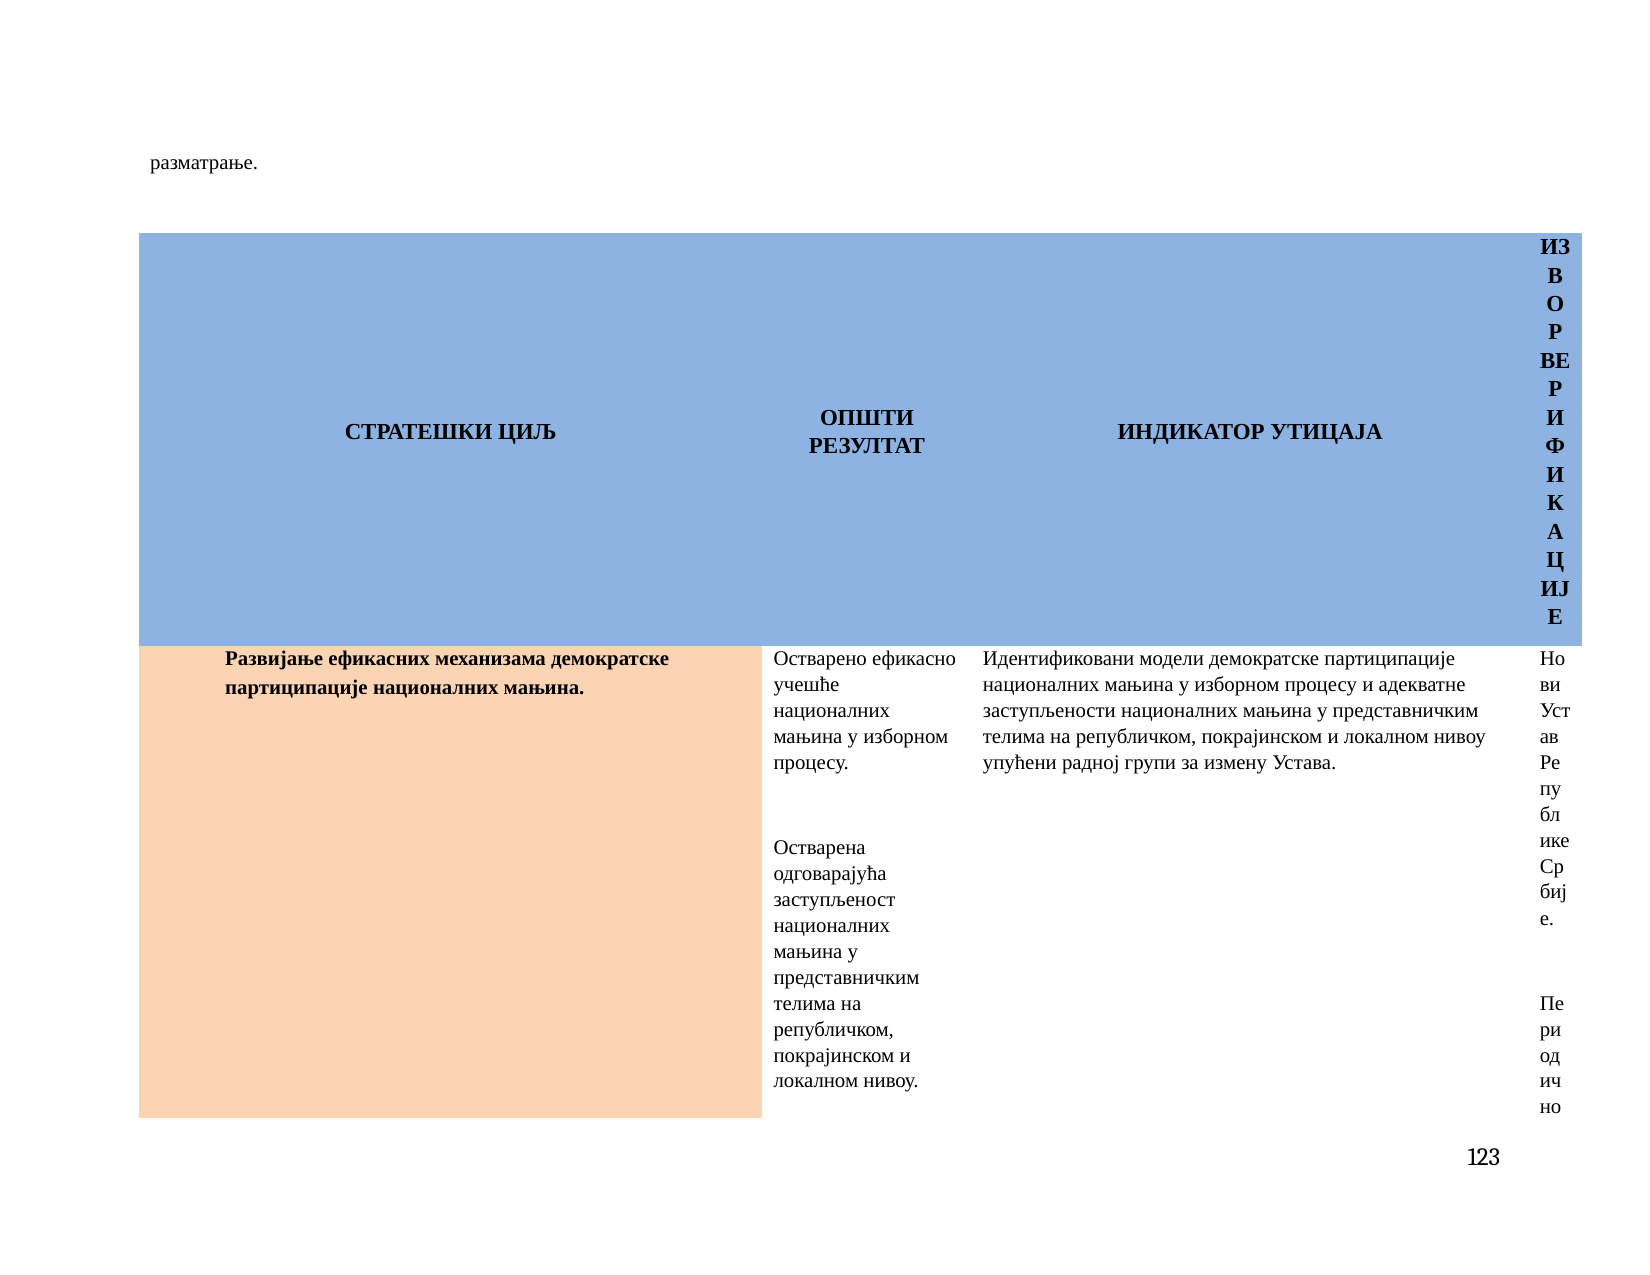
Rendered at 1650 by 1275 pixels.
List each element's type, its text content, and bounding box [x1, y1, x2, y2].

table_cell Идентификовани модели демократске партиципације националних мањина у изборном процесу и адекватне заступљености националних мањина у представничким телима на републичком, покрајинском и локалном нивоу упућени радној групи за измену Устава. [971, 646, 1528, 1118]
table_cell ОПШТИ РЕЗУЛТАТ [762, 233, 971, 646]
table_cell ИЗВОР ВЕРИФИКАЦИЈЕ [1528, 233, 1582, 646]
table_cell Нови Устав Републике Србије. Периодично [1528, 646, 1582, 1118]
table_cell ИНДИКАТОР УТИЦАЈА [971, 233, 1528, 646]
table_cell разматрање. [139, 150, 379, 233]
table_cell Развијање ефикасних механизама демократске партиципације националних мањина. [139, 646, 762, 1118]
table_cell СТРАТЕШКИ ЦИЉ [139, 233, 762, 646]
table_cell Остварено ефикасно учешће националних мањина у изборном процесу. Остварена одговарајућа заступљеност националних мањина у представничким телима на републичком, покрајинском и локалном нивоу. [762, 646, 971, 1118]
